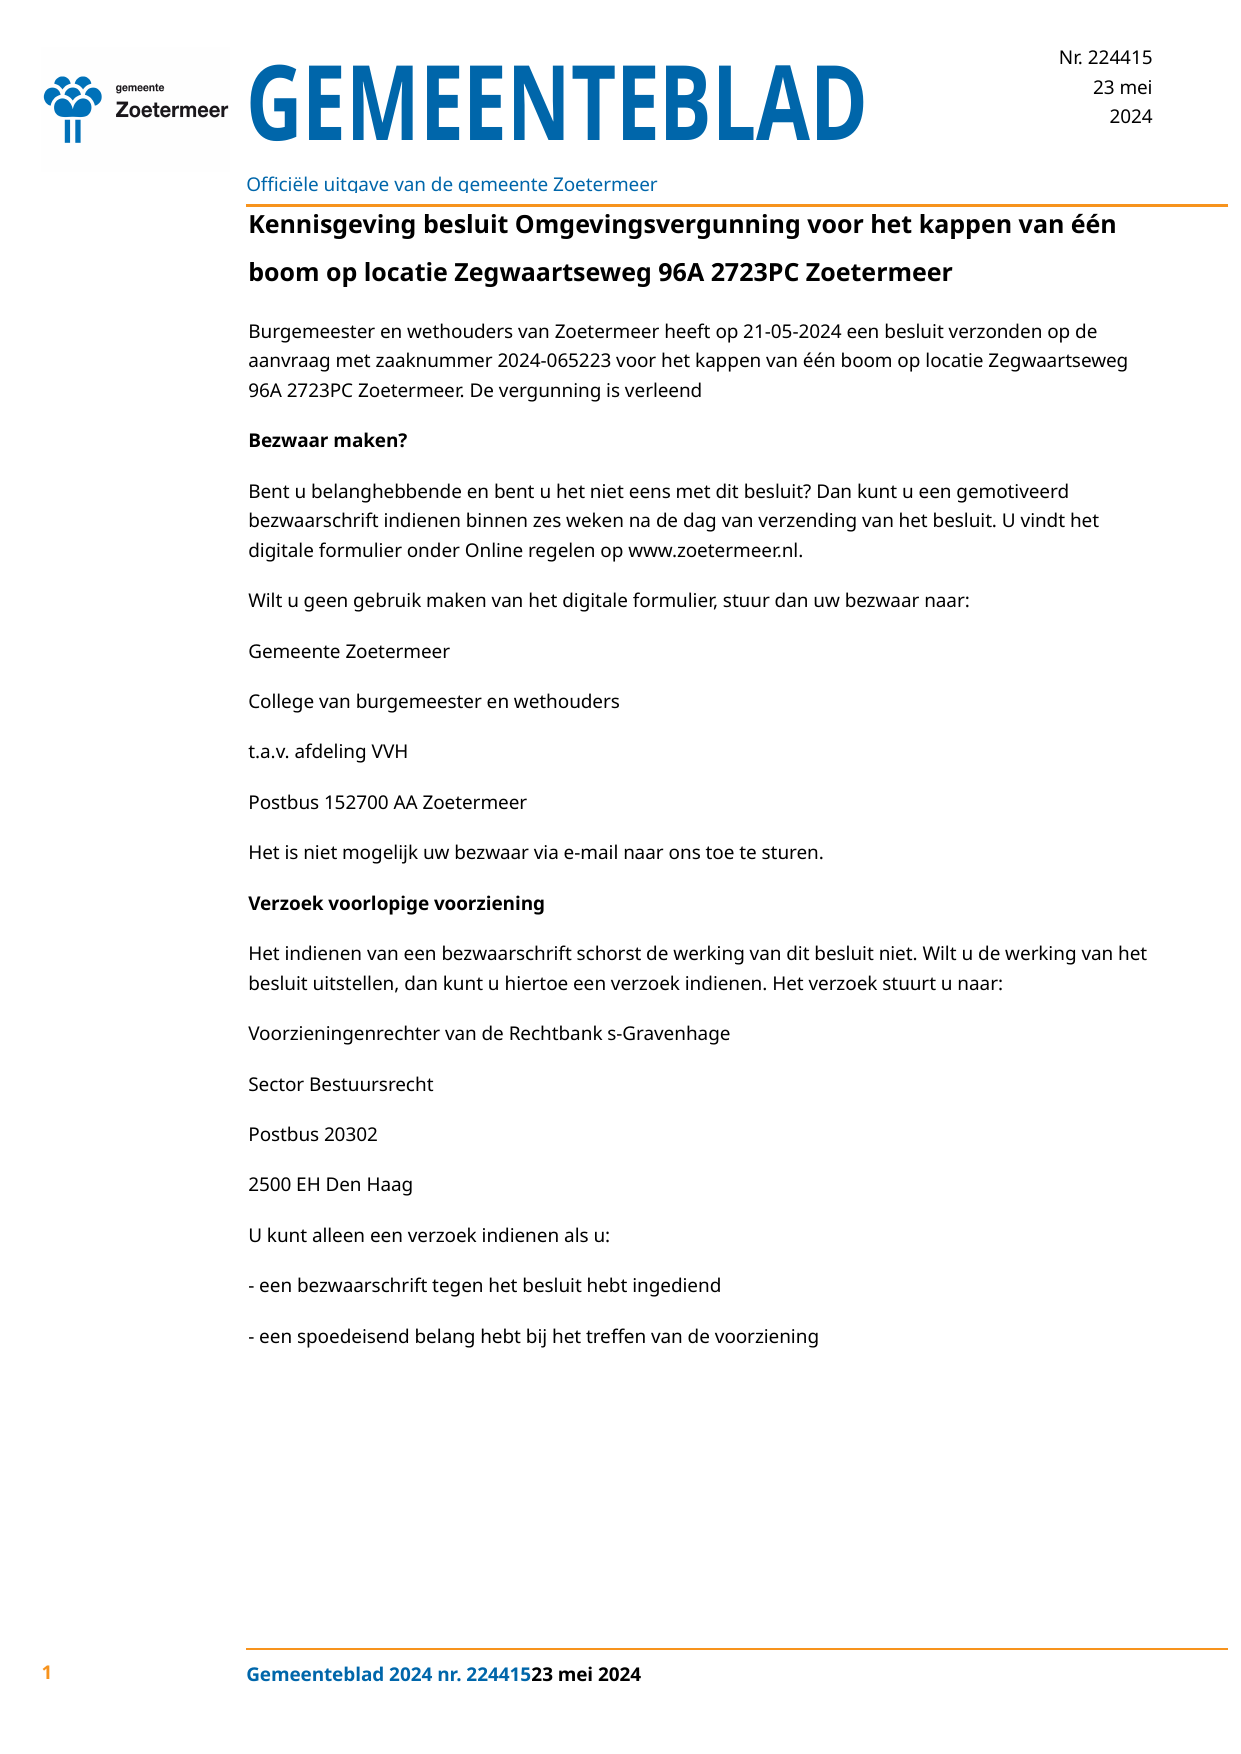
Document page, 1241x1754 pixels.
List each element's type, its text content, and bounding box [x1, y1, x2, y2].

text Het is niet mogelijk uw bezwaar via e-mail naar ons toe te sturen. [248, 839, 1152, 865]
text Voorzieningenrechter van de Rechtbank s-Gravenhage [248, 1020, 1152, 1046]
text Bezwaar maken? [248, 427, 1152, 453]
text t.a.v. afdeling VVH [248, 739, 1152, 764]
text Sector Bestuursrecht [248, 1071, 1152, 1097]
text Het indienen van een bezwaarschrift schorst de werking van dit besluit niet. Wilt u de werking van het besluit uitstellen, dan kunt u hiertoe een verzoek indienen. Het verzoek stuurt u naar: [248, 940, 1152, 996]
text 2500 EH Den Haag [248, 1172, 1152, 1197]
text Postbus 20302 [248, 1121, 1152, 1147]
text Bent u belanghebbende en bent u het niet eens met dit besluit? Dan kunt u een gemotiveerd bezwaarschrift indienen binnen zes weken na de dag van verzending van het besluit. U vindt het digitale formulier onder Online regelen op www.zoetermeer.nl. [248, 478, 1152, 563]
text Postbus 152700 AA Zoetermeer [248, 789, 1152, 815]
text College van burgemeester en wethouders [248, 688, 1152, 714]
text Gemeente Zoetermeer [248, 638, 1152, 664]
text - een bezwaarschrift tegen het besluit hebt ingediend [248, 1272, 1152, 1298]
text Burgemeester en wethouders van Zoetermeer heeft op 21-05-2024 een besluit verzonden op de aanvraag met zaaknummer 2024-065223 voor het kappen van één boom op locatie Zegwaartseweg 96A 2723PC Zoetermeer. De vergunning is verleend [248, 318, 1152, 403]
text Verzoek voorlopige voorziening [248, 890, 1152, 916]
text - een spoedeisend belang hebt bij het treffen van de voorziening [248, 1323, 1152, 1349]
text U kunt alleen een verzoek indienen als u: [248, 1222, 1152, 1248]
picture [41, 47, 231, 172]
text Kennisgeving besluit Omgevingsvergunning voor het kappen van één boom op locatie Zegwaartseweg 96A 2723PC Zoetermeer [248, 207, 1152, 288]
text Wilt u geen gebruik maken van het digitale formulier, stuur dan uw bezwaar naar: [248, 587, 1152, 613]
